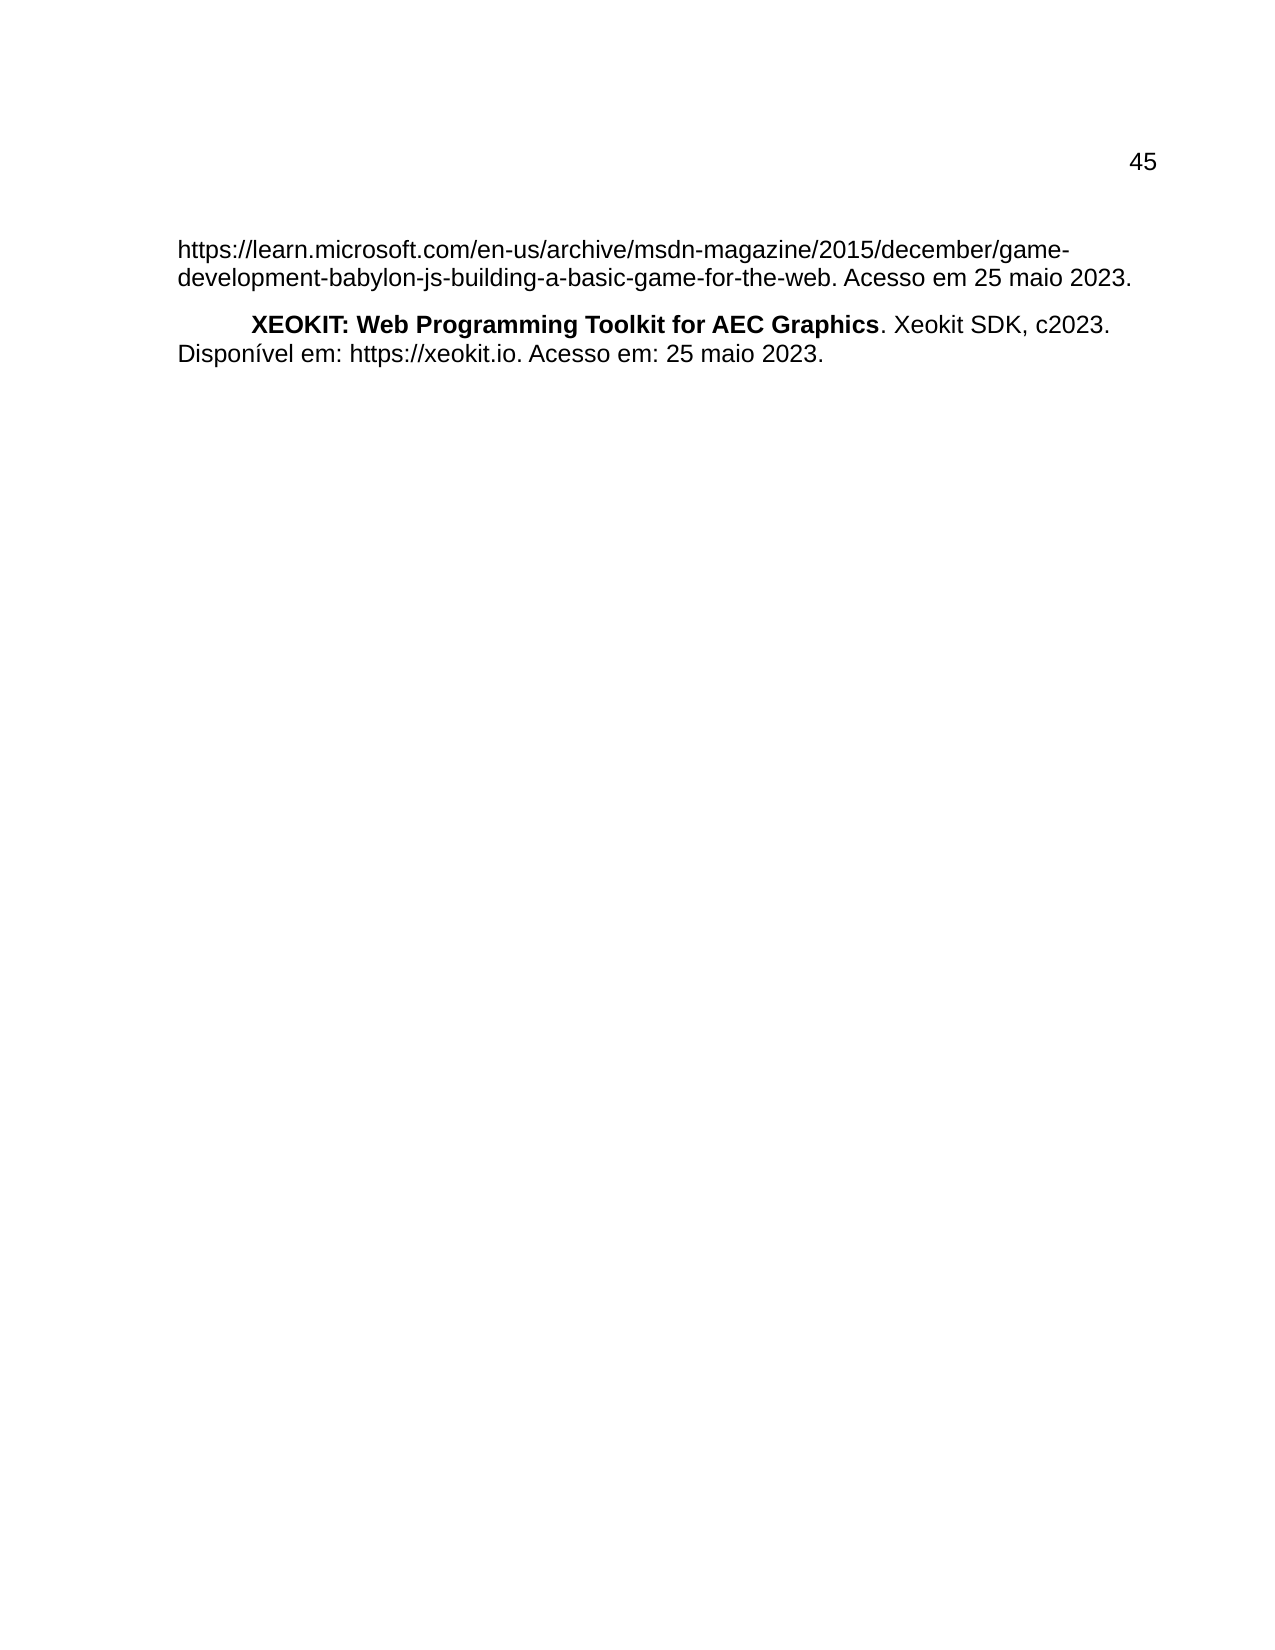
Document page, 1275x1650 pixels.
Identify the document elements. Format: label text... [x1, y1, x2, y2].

text XEOKIT: Web Programming Toolkit for AEC Graphics. Xeokit SDK, c2023. Disponível em: https://xeokit.io. Acesso em: 25 maio 2023. [177, 310, 1157, 367]
text https://learn.microsoft.com/en-us/archive/msdn-magazine/2015/december/game-development-babylon-js-building-a-basic-game-for-the-web. Acesso em 25 maio 2023. [177, 235, 1157, 292]
